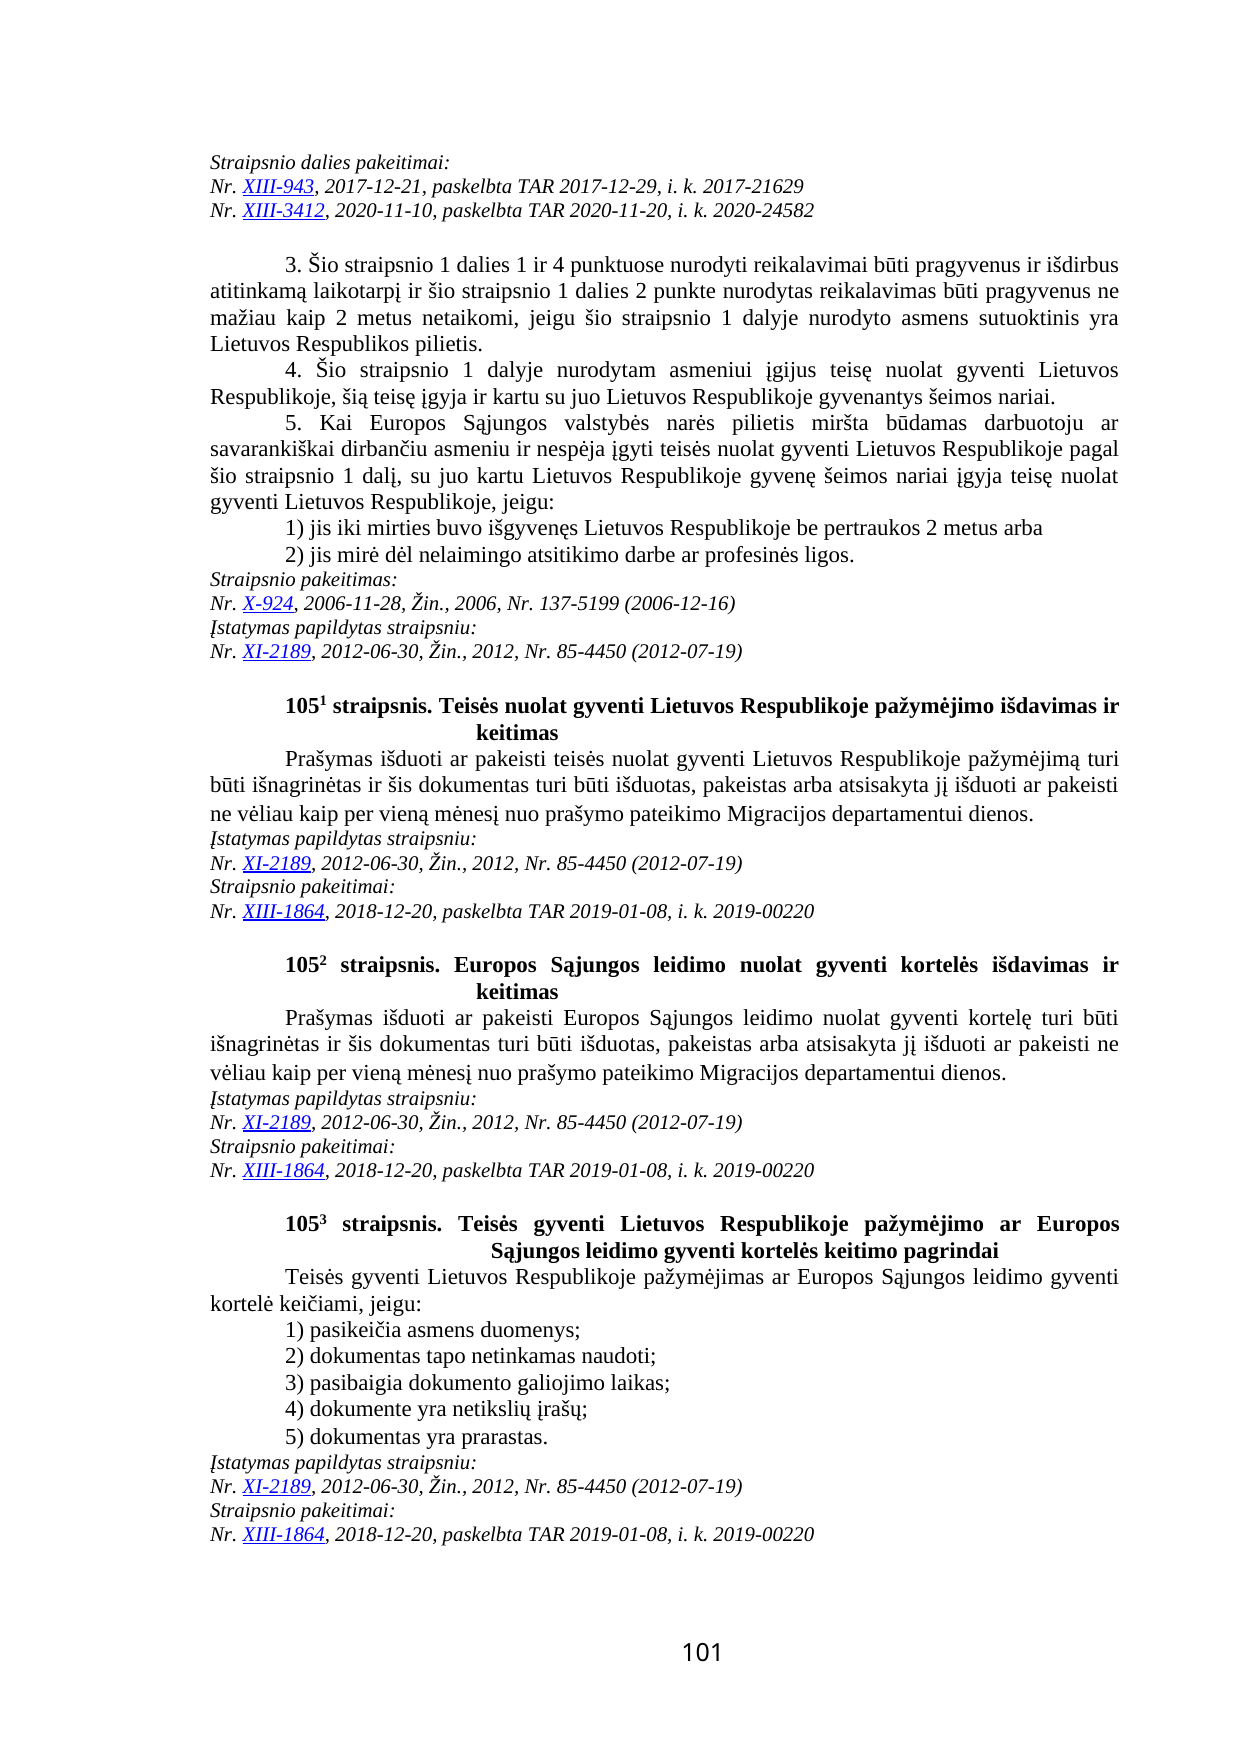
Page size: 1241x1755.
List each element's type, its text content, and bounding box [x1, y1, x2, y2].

text Nr. XIII-1864, 2018-12-20, paskelbta TAR 2019-01-08, i. k. 2019-00220 [210, 898, 1120, 923]
text Nr. X-924, 2006-11-28, Žin., 2006, Nr. 137-5199 (2006-12-16) [210, 591, 1120, 615]
text 1) jis iki mirties buvo išgyvenęs Lietuvos Respublikoje be pertraukos 2 metus arba [210, 514, 1120, 541]
text Straipsnio pakeitimas: [210, 567, 1120, 591]
text Straipsnio pakeitimai: [210, 874, 1120, 898]
text Įstatymas papildytas straipsniu: [210, 826, 1120, 850]
text Nr. XIII-3412, 2020-11-10, paskelbta TAR 2020-11-20, i. k. 2020-24582 [210, 198, 1120, 222]
text Straipsnio pakeitimai: [210, 1134, 1120, 1158]
text Įstatymas papildytas straipsniu: [210, 1086, 1120, 1109]
text Straipsnio dalies pakeitimai: [210, 150, 1120, 174]
text 5. Kai Europos Sąjungos valstybės narės pilietis miršta būdamas darbuotoju ar savarankiškai dirbančiu asmeniu ir nespėja įgyti teisės nuolat gyventi Lietuvos Respublikoje pagal šio straipsnio 1 dalį, su juo kartu Lietuvos Respublikoje gyvenę šeimos nariai įgyja teisę nuolat gyventi Lietuvos Respublikoje, jeigu: [210, 409, 1120, 514]
text Straipsnio pakeitimai: [210, 1498, 1120, 1522]
text Nr. XI-2189, 2012-06-30, Žin., 2012, Nr. 85-4450 (2012-07-19) [210, 1109, 1120, 1134]
text Nr. XIII-943, 2017-12-21, paskelbta TAR 2017-12-29, i. k. 2017-21629 [210, 174, 1120, 198]
text 1052 straipsnis. Europos Sąjungos leidimo nuolat gyventi kortelės išdavimas ir keitimas [285, 951, 1120, 1004]
text Prašymas išduoti ar pakeisti Europos Sąjungos leidimo nuolat gyventi kortelę turi būti išnagrinėtas ir šis dokumentas turi būti išduotas, pakeistas arba atsisakyta jį išduoti ar pakeisti ne vėliau kaip per vieną mėnesį nuo prašymo pateikimo Migracijos departamentui dienos. [210, 1004, 1120, 1086]
text 4. Šio straipsnio 1 dalyje nurodytam asmeniui įgijus teisę nuolat gyventi Lietuvos Respublikoje, šią teisę įgyja ir kartu su juo Lietuvos Respublikoje gyvenantys šeimos nariai. [210, 356, 1120, 409]
text 2) dokumentas tapo netinkamas naudoti; [210, 1342, 1120, 1369]
text Prašymas išduoti ar pakeisti teisės nuolat gyventi Lietuvos Respublikoje pažymėjimą turi būti išnagrinėtas ir šis dokumentas turi būti išduotas, pakeistas arba atsisakyta jį išduoti ar pakeisti ne vėliau kaip per vieną mėnesį nuo prašymo pateikimo Migracijos departamentui dienos. [210, 745, 1120, 826]
text Nr. XIII-1864, 2018-12-20, paskelbta TAR 2019-01-08, i. k. 2019-00220 [210, 1522, 1120, 1546]
text Nr. XI-2189, 2012-06-30, Žin., 2012, Nr. 85-4450 (2012-07-19) [210, 1474, 1120, 1498]
text Nr. XIII-1864, 2018-12-20, paskelbta TAR 2019-01-08, i. k. 2019-00220 [210, 1158, 1120, 1182]
text Nr. XI-2189, 2012-06-30, Žin., 2012, Nr. 85-4450 (2012-07-19) [210, 850, 1120, 874]
text 1053 straipsnis. Teisės gyventi Lietuvos Respublikoje pažymėjimo ar Europos Sąjungos leidimo gyventi kortelės keitimo pagrindai [285, 1211, 1120, 1263]
text 5) dokumentas yra prarastas. [210, 1421, 1120, 1450]
text 3. Šio straipsnio 1 dalies 1 ir 4 punktuose nurodyti reikalavimai būti pragyvenus ir išdirbus atitinkamą laikotarpį ir šio straipsnio 1 dalies 2 punkte nurodytas reikalavimas būti pragyvenus ne mažiau kaip 2 metus netaikomi, jeigu šio straipsnio 1 dalyje nurodyto asmens sutuoktinis yra Lietuvos Respublikos pilietis. [210, 251, 1120, 356]
text 2) jis mirė dėl nelaimingo atsitikimo darbe ar profesinės ligos. [210, 541, 1120, 567]
text Teisės gyventi Lietuvos Respublikoje pažymėjimas ar Europos Sąjungos leidimo gyventi kortelė keičiami, jeigu: [210, 1263, 1120, 1316]
text 4) dokumente yra netikslių įrašų; [210, 1395, 1120, 1421]
text Įstatymas papildytas straipsniu: [210, 615, 1120, 639]
text 3) pasibaigia dokumento galiojimo laikas; [210, 1369, 1120, 1395]
text 1) pasikeičia asmens duomenys; [210, 1316, 1120, 1342]
text 1051 straipsnis. Teisės nuolat gyventi Lietuvos Respublikoje pažymėjimo išdavimas ir keitimas [285, 692, 1120, 745]
text Įstatymas papildytas straipsniu: [210, 1450, 1120, 1474]
text Nr. XI-2189, 2012-06-30, Žin., 2012, Nr. 85-4450 (2012-07-19) [210, 639, 1120, 663]
